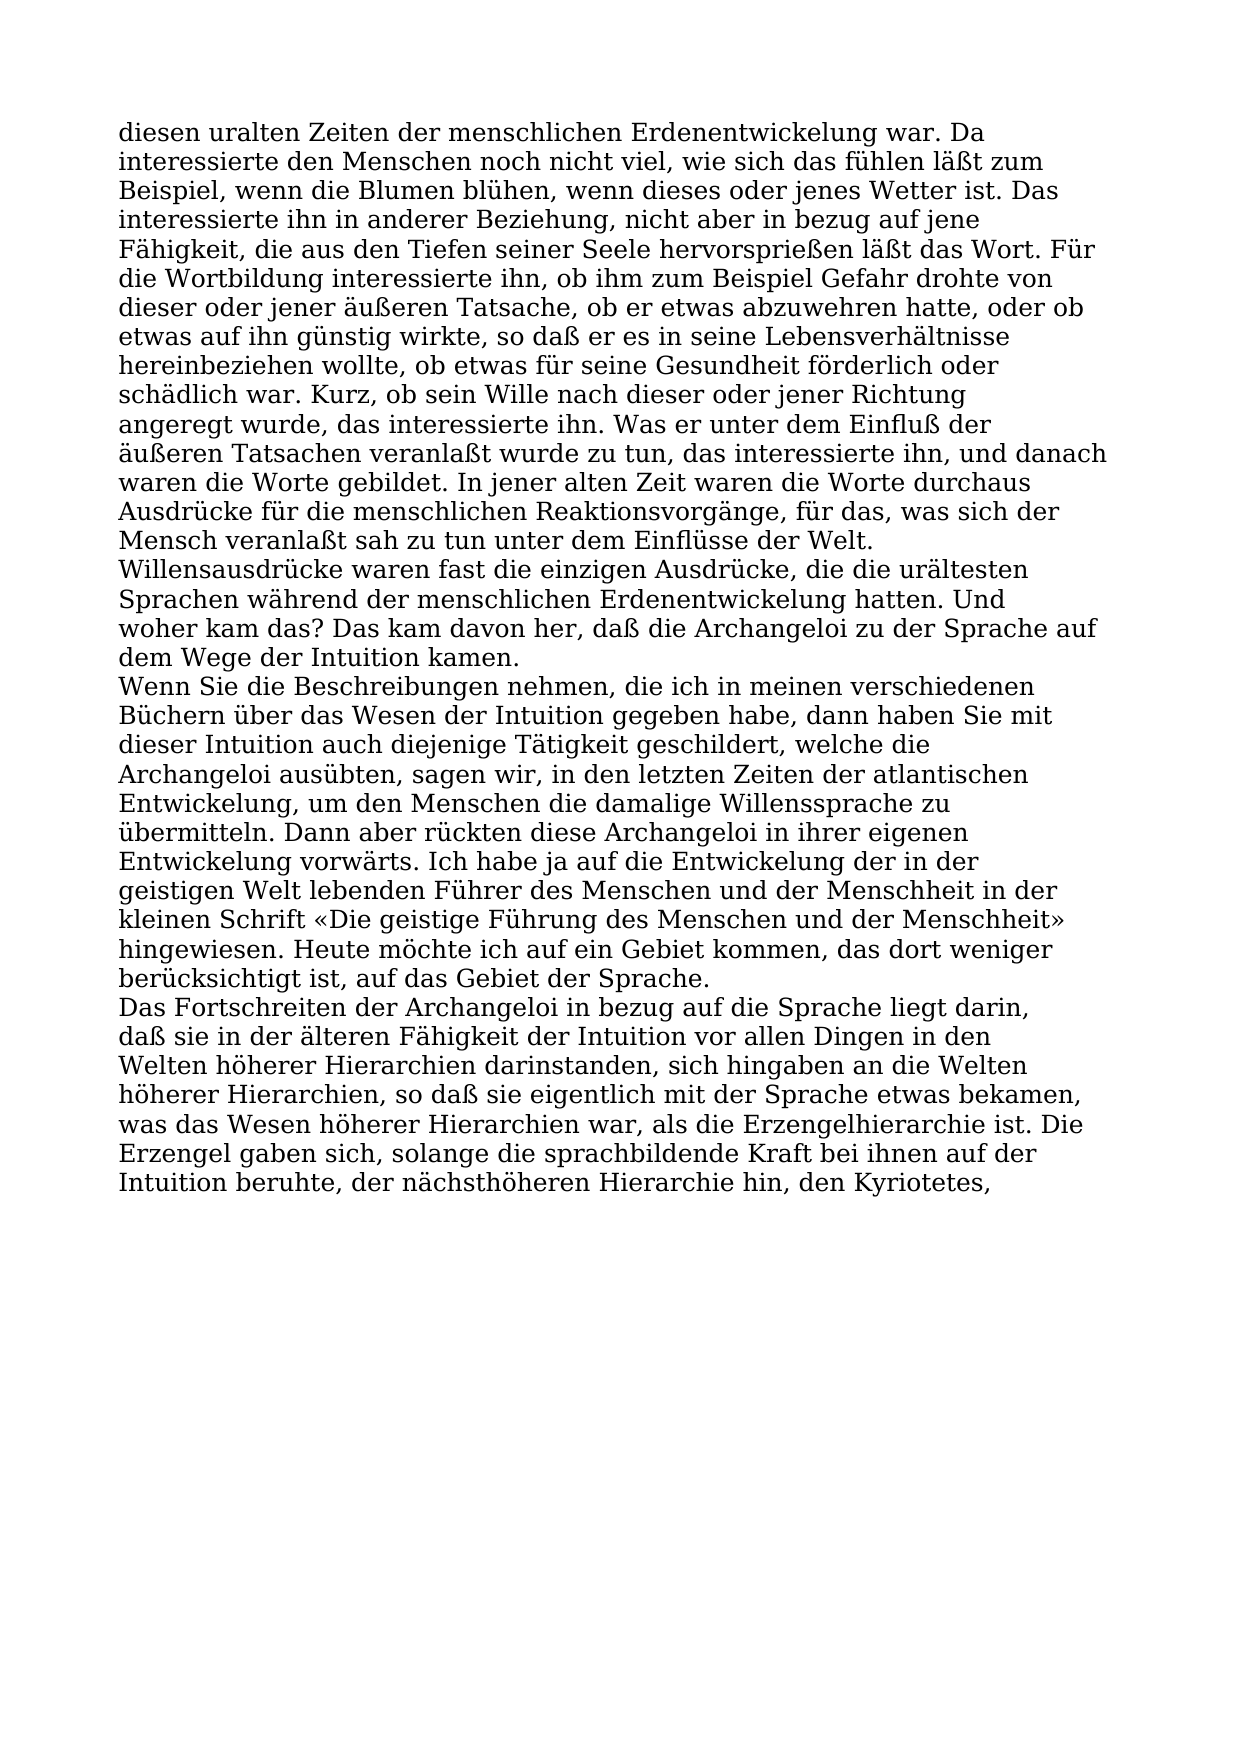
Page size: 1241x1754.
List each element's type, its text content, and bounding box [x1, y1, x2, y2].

text diesen uralten Zeiten der menschlichen Erdenentwickelung war. Da [118, 118, 1122, 147]
text Willensausdrücke waren fast die einzigen Ausdrücke, die die urältesten [118, 556, 1122, 585]
text dieser oder jener äußeren Tatsache, ob er etwas abzuwehren hatte, oder ob [118, 293, 1122, 322]
text daß sie in der älteren Fähigkeit der Intuition vor allen Dingen in den [118, 1022, 1122, 1051]
text Ausdrücke für die menschlichen Reaktionsvorgänge, für das, was sich der [118, 497, 1122, 526]
text angeregt wurde, das interessierte ihn. Was er unter dem Einfluß der [118, 410, 1122, 439]
text Das Fortschreiten der Archangeloi in bezug auf die Sprache liegt darin, [118, 993, 1122, 1022]
text waren die Worte gebildet. In jener alten Zeit waren die Worte durchaus [118, 468, 1122, 497]
text etwas auf ihn günstig wirkte, so daß er es in seine Lebensverhältnisse [118, 322, 1122, 351]
text Erzengel gaben sich, solange die sprachbildende Kraft bei ihnen auf der [118, 1139, 1122, 1168]
text Entwickelung vorwärts. Ich habe ja auf die Entwickelung der in der [118, 847, 1122, 876]
text was das Wesen höherer Hierarchien war, als die Erzengelhierarchie ist. Die [118, 1110, 1122, 1139]
text Beispiel, wenn die Blumen blühen, wenn dieses oder jenes Wetter ist. Das [118, 176, 1122, 206]
text dieser Intuition auch diejenige Tätigkeit geschildert, welche die [118, 731, 1122, 760]
text äußeren Tatsachen veranlaßt wurde zu tun, das interessierte ihn, und danach [118, 439, 1122, 468]
text schädlich war. Kurz, ob sein Wille nach dieser oder jener Richtung [118, 381, 1122, 410]
text kleinen Schrift «Die geistige Führung des Menschen und der Menschheit» [118, 906, 1122, 935]
text Büchern über das Wesen der Intuition gegeben habe, dann haben Sie mit [118, 701, 1122, 731]
text Entwickelung, um den Menschen die damalige Willenssprache zu [118, 789, 1122, 818]
text Fähigkeit, die aus den Tiefen seiner Seele hervorsprießen läßt das Wort. Für [118, 235, 1122, 264]
text übermitteln. Dann aber rückten diese Archangeloi in ihrer eigenen [118, 818, 1122, 847]
text Mensch veranlaßt sah zu tun unter dem Einflüsse der Welt. [118, 526, 1122, 556]
text hereinbeziehen wollte, ob etwas für seine Gesundheit förderlich oder [118, 351, 1122, 381]
text interessierte den Menschen noch nicht viel, wie sich das fühlen läßt zum [118, 147, 1122, 176]
text woher kam das? Das kam davon her, daß die Archangeloi zu der Sprache auf [118, 614, 1122, 643]
text interessierte ihn in anderer Beziehung, nicht aber in bezug auf jene [118, 206, 1122, 235]
text die Wortbildung interessierte ihn, ob ihm zum Beispiel Gefahr drohte von [118, 264, 1122, 293]
text Welten höherer Hierarchien darinstanden, sich hingaben an die Welten [118, 1051, 1122, 1081]
text berücksichtigt ist, auf das Gebiet der Sprache. [118, 964, 1122, 993]
text geistigen Welt lebenden Führer des Menschen und der Menschheit in der [118, 876, 1122, 906]
text hingewiesen. Heute möchte ich auf ein Gebiet kommen, das dort weniger [118, 935, 1122, 964]
text höherer Hierarchien, so daß sie eigentlich mit der Sprache etwas bekamen, [118, 1081, 1122, 1110]
text Archangeloi ausübten, sagen wir, in den letzten Zeiten der atlantischen [118, 760, 1122, 789]
text dem Wege der Intuition kamen. [118, 643, 1122, 672]
text Sprachen während der menschlichen Erdenentwickelung hatten. Und [118, 585, 1122, 614]
text Wenn Sie die Beschreibungen nehmen, die ich in meinen verschiedenen [118, 672, 1122, 701]
text Intuition beruhte, der nächsthöheren Hierarchie hin, den Kyriotetes, [118, 1168, 1122, 1197]
